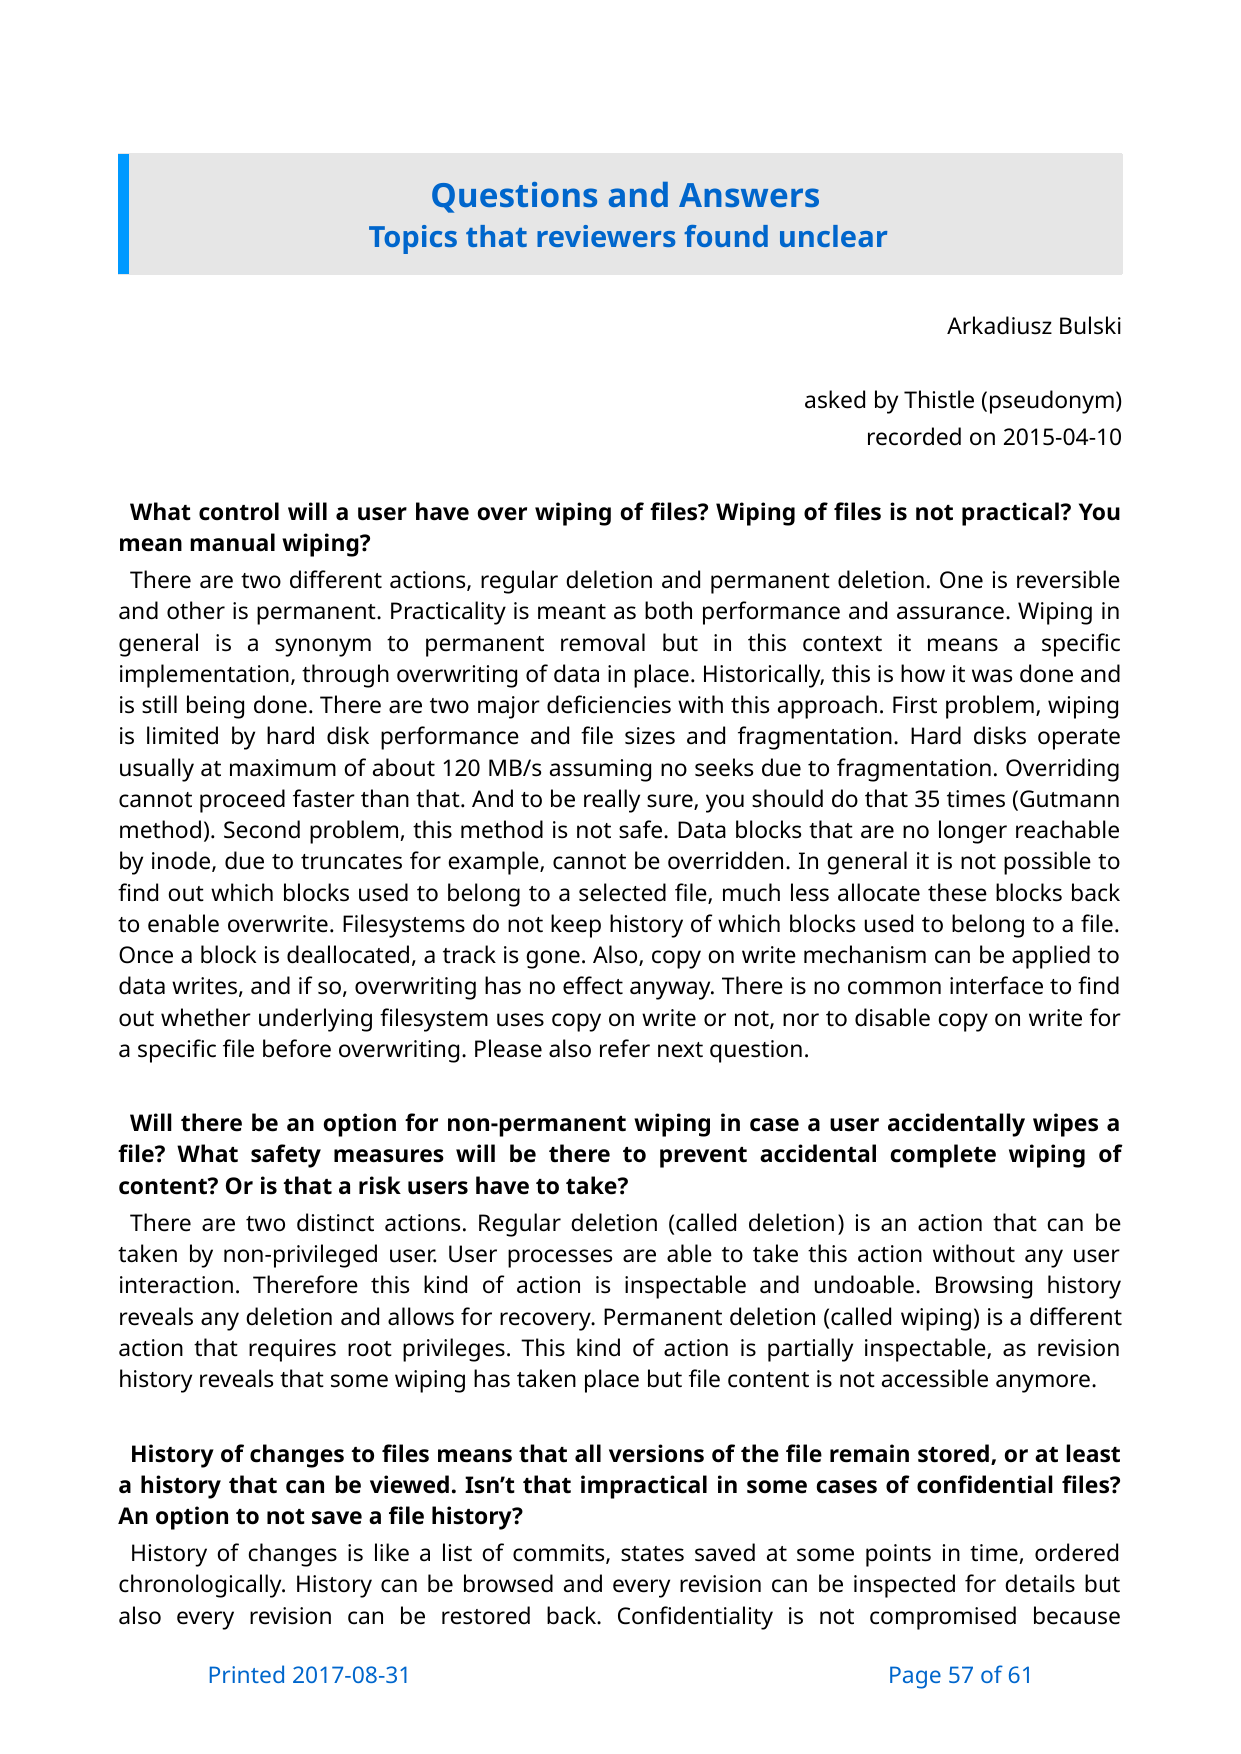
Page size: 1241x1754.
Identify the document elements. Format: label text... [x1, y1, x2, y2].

text asked by Thistle (pseudonym) [118, 384, 1122, 415]
text History of changes is like a list of commits, states saved at some points in time, ordered chronologically. History can be browsed and every revision can be inspected for details but also every revision can be restored back. Confidentiality is not compromised because [118, 1537, 1122, 1631]
text What control will a user have over wiping of files? Wiping of files is not practical? You mean manual wiping? [118, 496, 1122, 558]
text There are two distinct actions. Regular deletion (called deletion) is an action that can be taken by non-privileged user. User processes are able to take this action without any user interaction. Therefore this kind of action is inspectable and undoable. Browsing history reveals any deletion and allows for recovery. Permanent deletion (called wiping) is a different action that requires root privileges. This kind of action is partially inspectable, as revision history reveals that some wiping has taken place but file content is not accessible anymore. [118, 1207, 1122, 1394]
text Arkadiusz Bulski [118, 310, 1122, 341]
text recorded on 2015-04-10 [118, 421, 1122, 452]
text There are two different actions, regular deletion and permanent deletion. One is reversible and other is permanent. Practicality is meant as both performance and assurance. Wiping in general is a synonym to permanent removal but in this context it means a specific implementation, through overwriting of data in place. Historically, this is how it was done and is still being done. There are two major deficiencies with this approach. First problem, wiping is limited by hard disk performance and file sizes and fragmentation. Hard disks operate usually at maximum of about 120 MB/s assuming no seeks due to fragmentation. Overriding cannot proceed faster than that. And to be really sure, you should do that 35 times (Gutmann method). Second problem, this method is not safe. Data blocks that are no longer reachable by inode, due to truncates for example, cannot be overridden. In general it is not possible to find out which blocks used to belong to a selected file, much less allocate these blocks back to enable overwrite. Filesystems do not keep history of which blocks used to belong to a file. Once a block is deallocated, a track is gone. Also, copy on write mechanism can be applied to data writes, and if so, overwriting has no effect anyway. There is no common interface to find out whether underlying filesystem uses copy on write or not, nor to disable copy on write for a specific file before overwriting. Please also refer next question. [118, 564, 1122, 1064]
text History of changes to files means that all versions of the file remain stored, or at least a history that can be viewed. Isn’t that impractical in some cases of confidential files? An option to not save a file history? [118, 1437, 1122, 1531]
text Will there be an option for non-permanent wiping in case a user accidentally wipes a file? What safety measures will be there to prevent accidental complete wiping of content? Or is that a risk users have to take? [118, 1107, 1122, 1201]
subtitle Questions and Answers Topics that reviewers found unclear [129, 155, 1122, 274]
